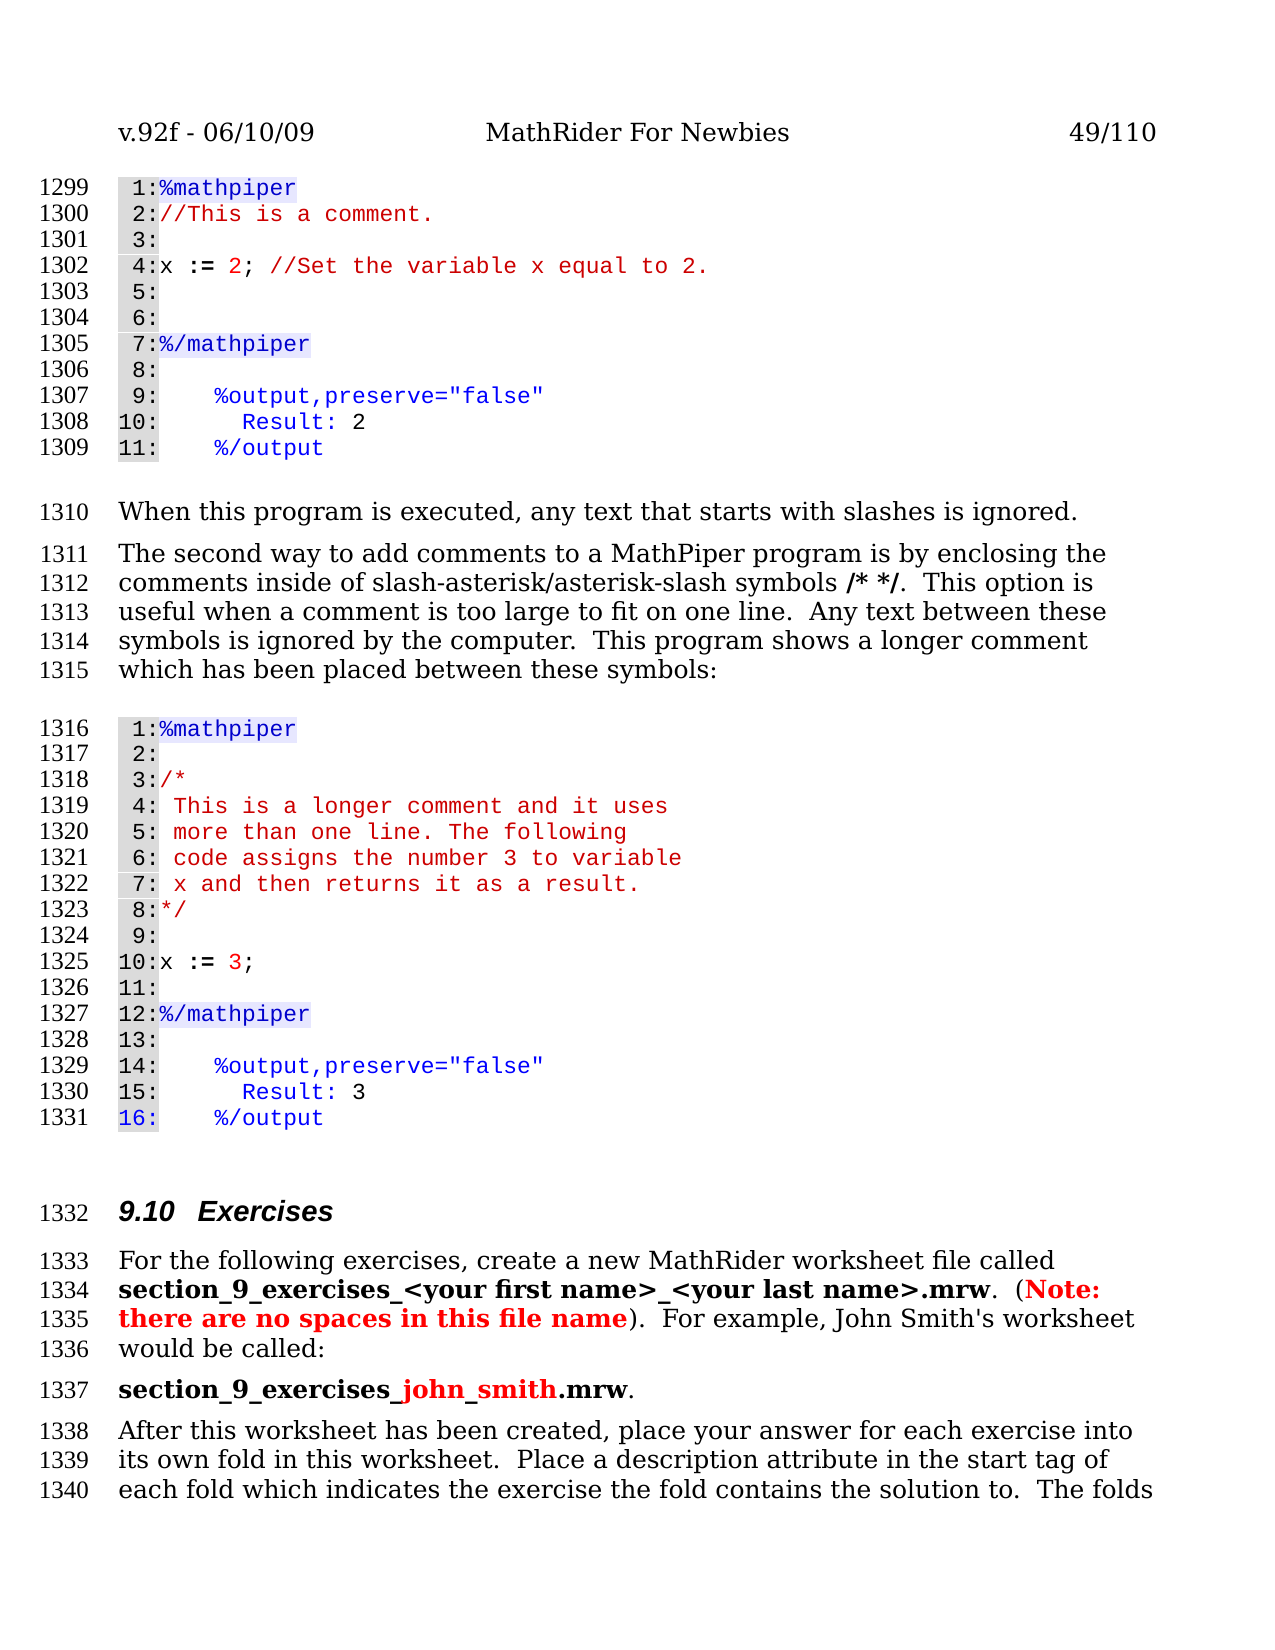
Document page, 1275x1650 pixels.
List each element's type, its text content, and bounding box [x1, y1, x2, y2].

text 3:/* [118, 769, 1157, 795]
text 9: [118, 924, 1157, 950]
text 2: [118, 743, 1157, 769]
text 15: Result: 3 [118, 1080, 1157, 1106]
text 5: more than one line. The following [118, 821, 1157, 847]
text 7:%/mathpiper [118, 332, 1157, 358]
text 6: [118, 306, 1157, 332]
text 4: This is a longer comment and it uses [118, 795, 1157, 821]
text 14: %output,preserve="false" [118, 1054, 1157, 1080]
text For the following exercises, create a new MathRider worksheet file called section_9_exercises_<your first name>_<your last name>.mrw. (Note: there are no spaces in this file name). For example, John Smith's worksheet would be called: [118, 1246, 1157, 1363]
text 1:%mathpiper [118, 177, 1157, 203]
text When this program is executed, any text that starts with slashes is ignored. [118, 498, 1157, 527]
text After this worksheet has been created, place your answer for each exercise into its own fold in this worksheet. Place a description attribute in the start tag of each fold which indicates the exercise the fold contains the solution to. The folds [118, 1417, 1157, 1504]
text 7: x and then returns it as a result. [118, 872, 1157, 898]
subtitle Exercises [118, 1194, 1157, 1228]
text 1:%mathpiper [118, 717, 1157, 743]
text 8:*/ [118, 898, 1157, 924]
text 16: %/output [118, 1106, 1157, 1132]
text 11: %/output [118, 436, 1157, 462]
text 10: Result: 2 [118, 410, 1157, 436]
text 5: [118, 281, 1157, 306]
text 3: [118, 229, 1157, 254]
text 2://This is a comment. [118, 203, 1157, 229]
text 6: code assigns the number 3 to variable [118, 847, 1157, 872]
text 12:%/mathpiper [118, 1002, 1157, 1028]
text 10:x := 3; [118, 950, 1157, 976]
text 13: [118, 1028, 1157, 1054]
text 8: [118, 358, 1157, 384]
text section_9_exercises_john_smith.mrw. [118, 1375, 1157, 1404]
text 11: [118, 976, 1157, 1002]
text 9: %output,preserve="false" [118, 384, 1157, 410]
text 4:x := 2; //Set the variable x equal to 2. [118, 254, 1157, 281]
text The second way to add comments to a MathPiper program is by enclosing the comments inside of slash-asterisk/asterisk-slash symbols /* */. This option is useful when a comment is too large to fit on one line. Any text between these symbols is ignored by the computer. This program shows a longer comment which has been placed between these symbols: [118, 539, 1157, 685]
